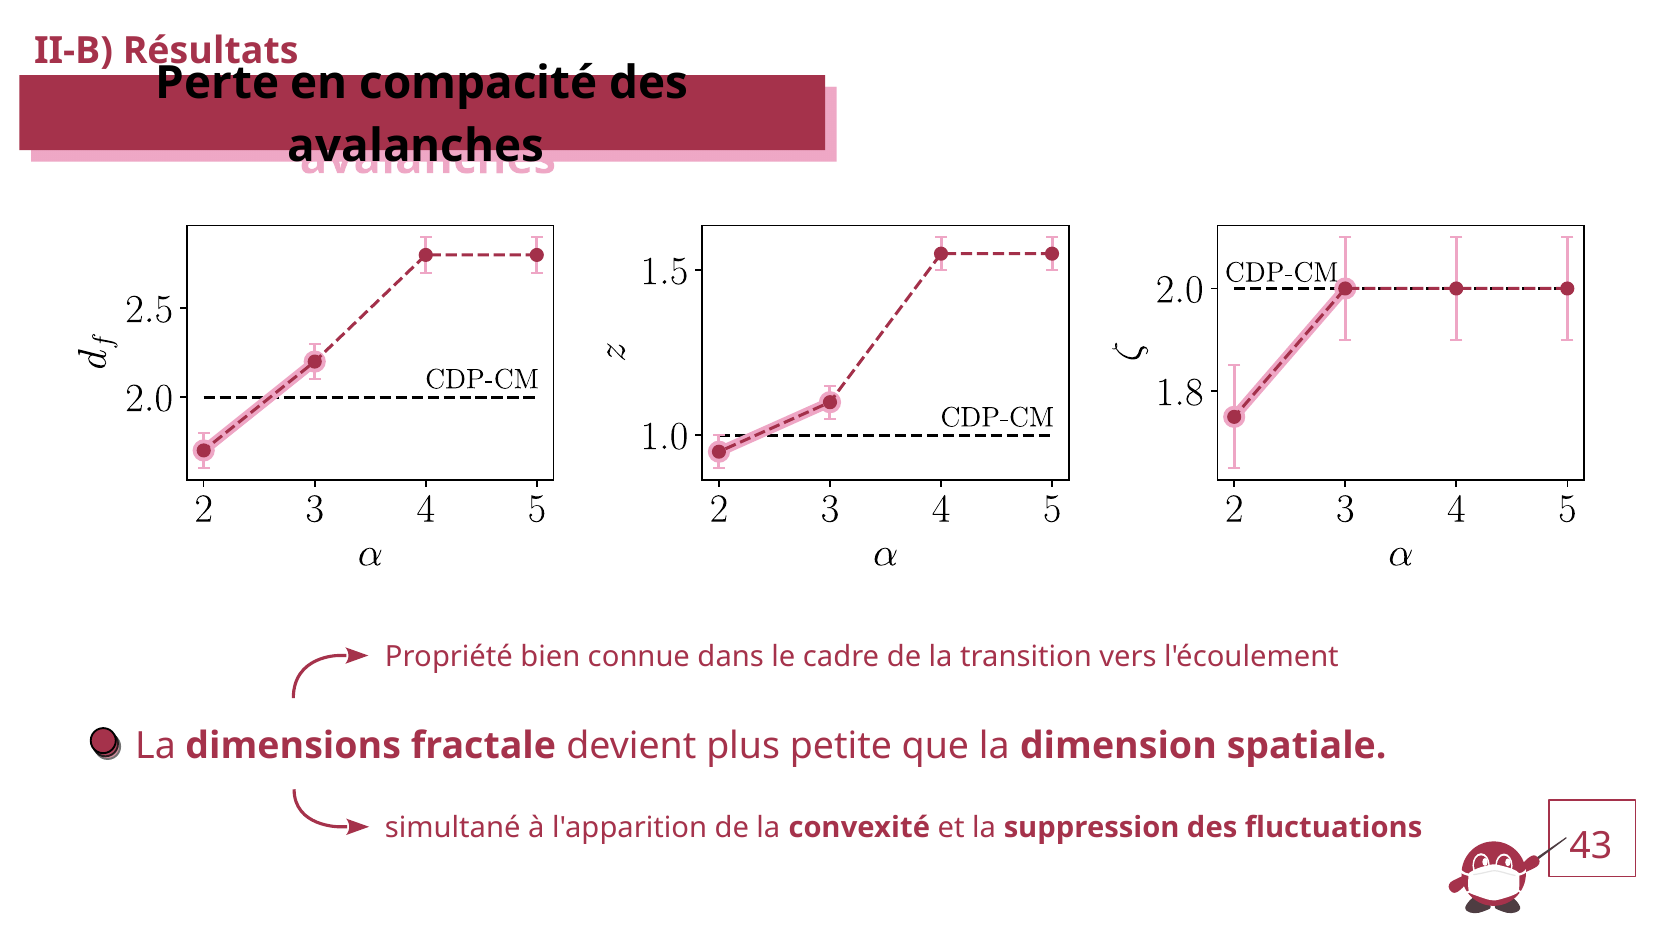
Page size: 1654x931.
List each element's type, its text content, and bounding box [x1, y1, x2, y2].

text_box II-B) Résultats [19, 16, 1238, 76]
text_box Perte en compacité des avalanches [19, 76, 826, 151]
text_box [1492, 811, 1654, 887]
text_box simultané à l'apparition de la convexité et la suppression des fluctuations [370, 799, 1363, 859]
text_box Propriété bien connue dans le cadre de la transition vers l'écoulement [370, 627, 1351, 687]
text_box La dimensions fractale devient plus petite que la dimension spatiale. [75, 710, 1313, 814]
picture [1448, 799, 1637, 914]
picture [33, 181, 1629, 618]
